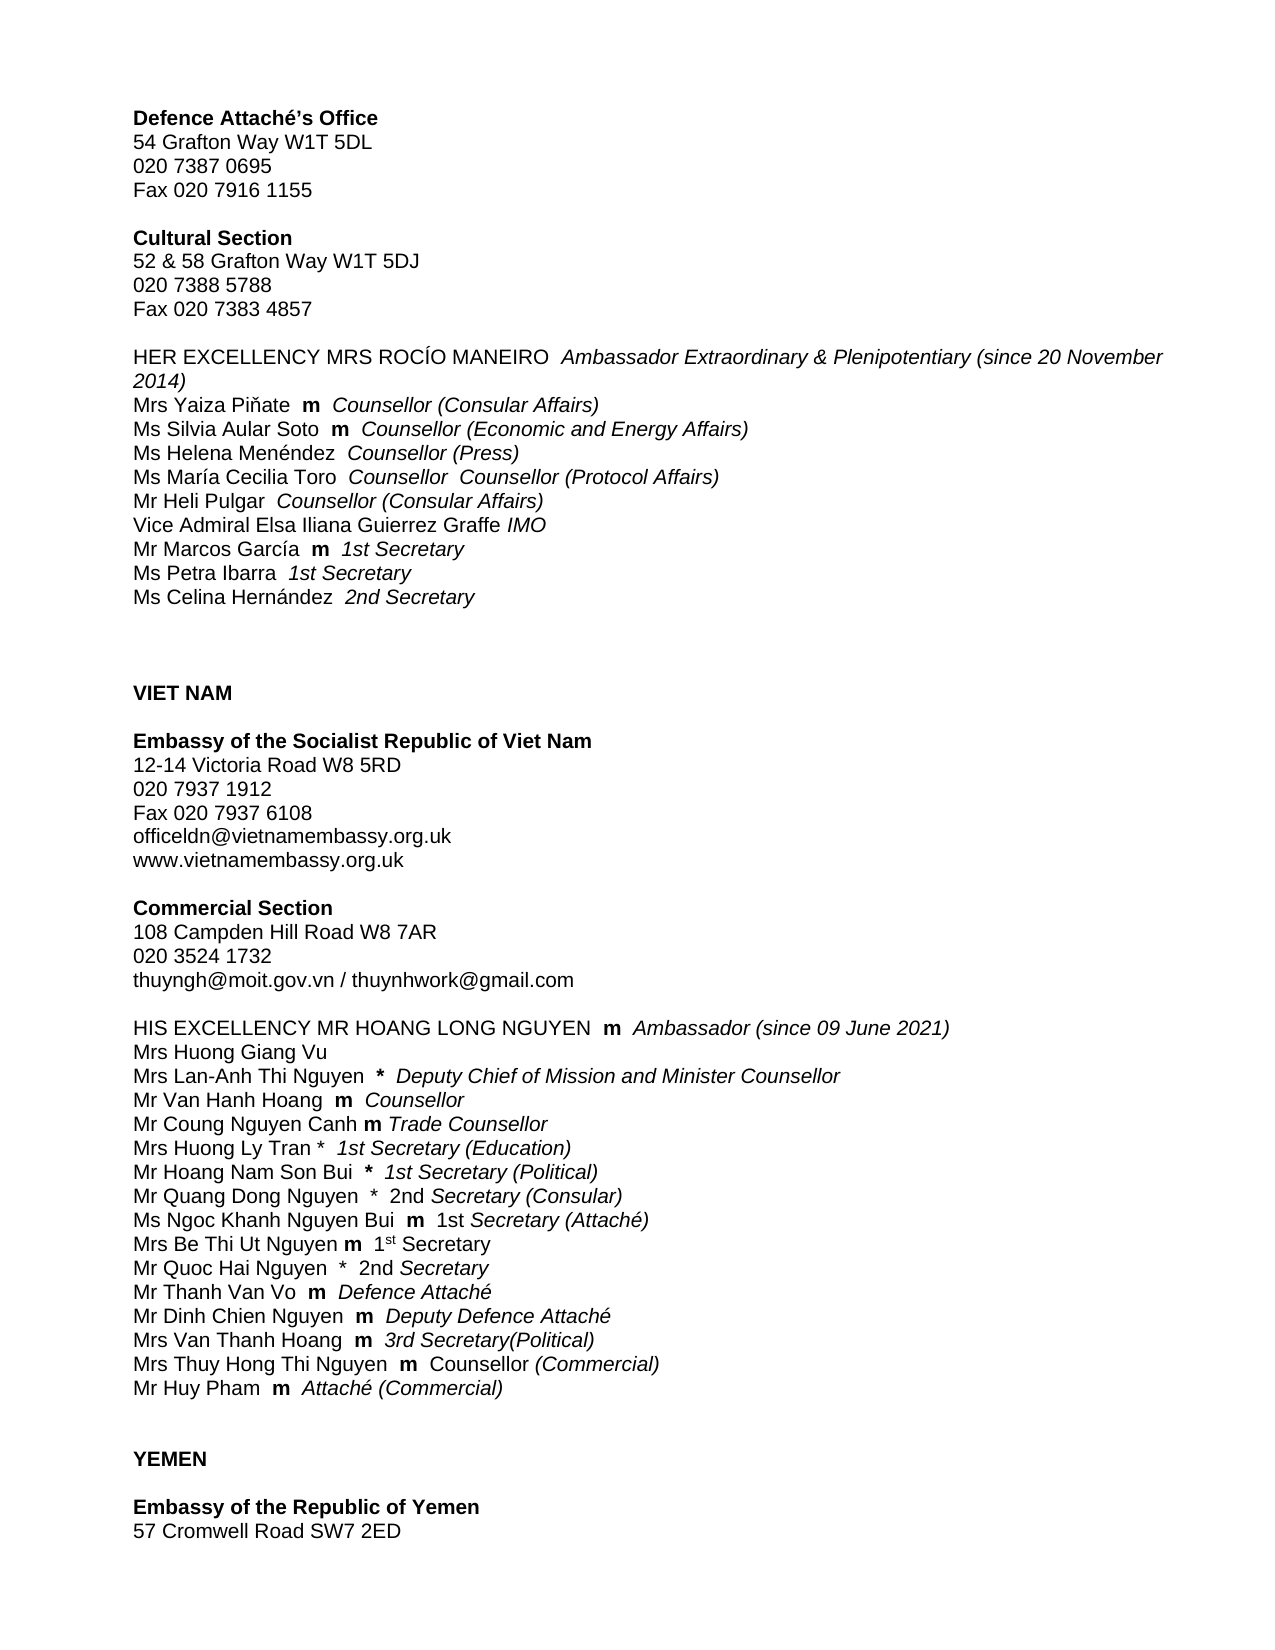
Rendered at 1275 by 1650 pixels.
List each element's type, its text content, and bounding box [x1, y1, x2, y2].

text Mr Quang Dong Nguyen * 2nd Secretary (Consular) [133, 1184, 1181, 1208]
text Mrs Thuy Hong Thi Nguyen m Counsellor (Commercial) [133, 1351, 1181, 1375]
text 52 & 58 Grafton Way W1T 5DJ [133, 249, 1181, 273]
text Embassy of the Socialist Republic of Viet Nam [133, 728, 1181, 752]
text 020 7387 0695 [133, 153, 1181, 177]
text Mrs Van Thanh Hoang m 3rd Secretary(Political) [133, 1327, 1181, 1351]
text Mr Dinh Chien Nguyen m Deputy Defence Attaché [133, 1303, 1181, 1327]
text Ms Petra Ibarra 1st Secretary [133, 561, 1181, 585]
text Mr Huy Pham m Attaché (Commercial) [133, 1375, 1181, 1399]
text 020 7937 1912 [133, 776, 1181, 800]
text Ms Celina Hernández 2nd Secretary [133, 585, 1181, 609]
text Mrs Huong Giang Vu [133, 1040, 1181, 1064]
text Embassy of the Republic of Yemen [133, 1495, 1181, 1519]
text 108 Campden Hill Road W8 7AR [133, 920, 1181, 944]
text HER EXCELLENCY MRS ROCÍO MANEIRO Ambassador Extraordinary & Plenipotentiary (since 20 November 2014) [133, 345, 1181, 393]
text Mr Hoang Nam Son Bui * 1st Secretary (Political) [133, 1160, 1181, 1184]
text VIET NAM [133, 681, 1181, 704]
text thuyngh@moit.gov.vn / thuynhwork@gmail.com [133, 968, 1181, 992]
text officeldn@vietnamembassy.org.uk [133, 824, 1181, 848]
text Fax 020 7383 4857 [133, 297, 1181, 321]
text 020 3524 1732 [133, 944, 1181, 968]
text Mr Coung Nguyen Canh m Trade Counsellor [133, 1112, 1181, 1136]
text Fax 020 7937 6108 [133, 800, 1181, 824]
text Ms María Cecilia Toro Counsellor Counsellor (Protocol Affairs) [133, 465, 1181, 489]
text www.vietnamembassy.org.uk [133, 848, 1181, 872]
text Cultural Section [133, 225, 1181, 249]
text Fax 020 7916 1155 [133, 177, 1181, 201]
text 12-14 Victoria Road W8 5RD [133, 752, 1181, 776]
text Ms Helena Menéndez Counsellor (Press) [133, 441, 1181, 465]
text Commercial Section [133, 896, 1181, 920]
text Mrs Lan-Anh Thi Nguyen * Deputy Chief of Mission and Minister Counsellor [133, 1064, 1181, 1088]
text Mrs Yaiza Piňate m Counsellor (Consular Affairs) [133, 393, 1181, 417]
text Mr Marcos García m 1st Secretary [133, 537, 1181, 561]
text Mr Heli Pulgar Counsellor (Consular Affairs) [133, 489, 1181, 513]
text 54 Grafton Way W1T 5DL [133, 129, 1181, 153]
text YEMEN [133, 1447, 1181, 1471]
text HIS EXCELLENCY MR HOANG LONG NGUYEN m Ambassador (since 09 June 2021) [133, 1016, 1181, 1040]
text Vice Admiral Elsa Iliana Guierrez Graffe IMO [133, 513, 1181, 537]
text 57 Cromwell Road SW7 2ED [133, 1519, 1181, 1543]
text Mrs Huong Ly Tran * 1st Secretary (Education) [133, 1136, 1181, 1160]
text Ms Silvia Aular Soto m Counsellor (Economic and Energy Affairs) [133, 417, 1181, 441]
text Mr Van Hanh Hoang m Counsellor [133, 1088, 1181, 1112]
text Mrs Be Thi Ut Nguyen m 1st Secretary [133, 1232, 1181, 1256]
text Mr Quoc Hai Nguyen * 2nd Secretary [133, 1256, 1181, 1279]
text Ms Ngoc Khanh Nguyen Bui m 1st Secretary (Attaché) [133, 1208, 1181, 1232]
text Defence Attaché’s Office [133, 106, 1181, 129]
text 020 7388 5788 [133, 273, 1181, 297]
text Mr Thanh Van Vo m Defence Attaché [133, 1279, 1181, 1303]
